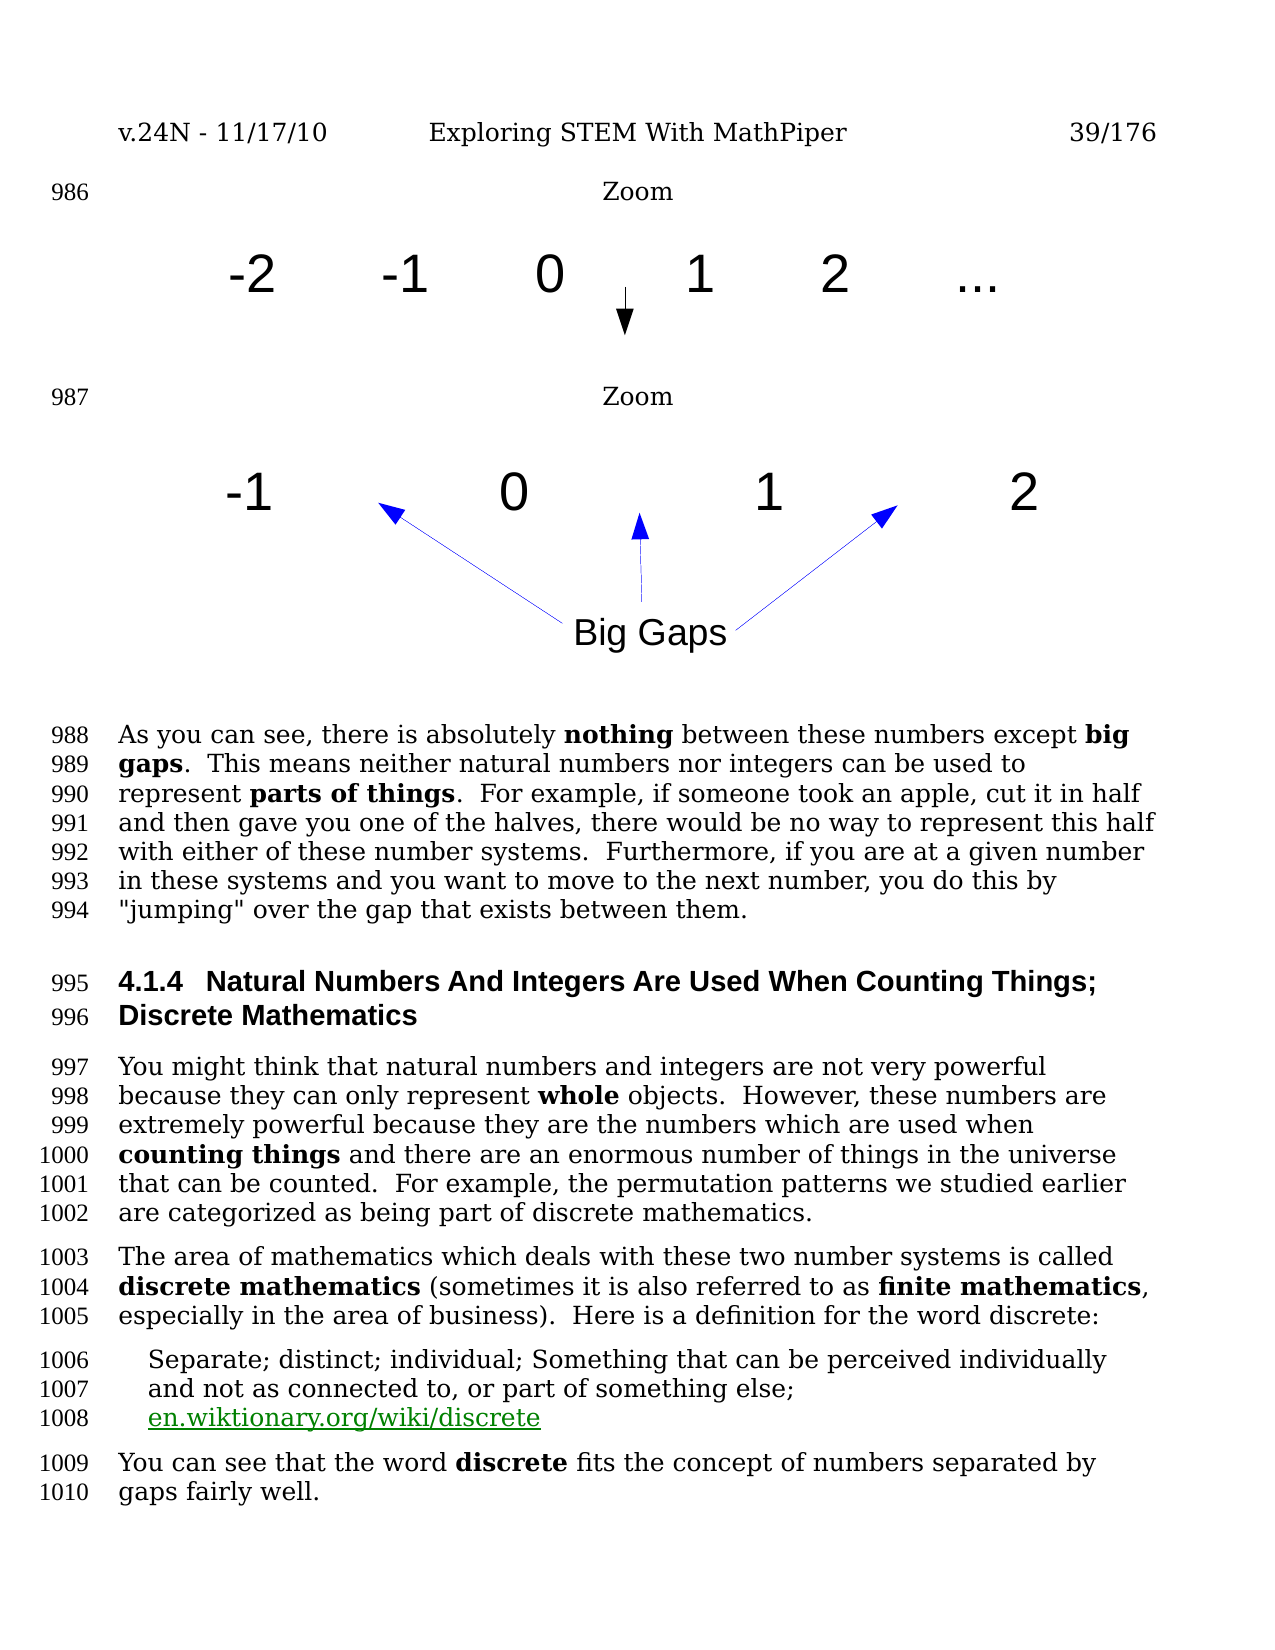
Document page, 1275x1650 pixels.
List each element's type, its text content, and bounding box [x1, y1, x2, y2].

text Zoom [118, 382, 1157, 411]
text The area of mathematics which deals with these two number systems is called discrete mathematics (sometimes it is also referred to as finite mathematics, especially in the area of business). Here is a definition for the word discrete: [118, 1242, 1157, 1330]
text You might think that natural numbers and integers are not very powerful because they can only represent whole objects. However, these numbers are extremely powerful because they are the numbers which are used when counting things and there are an enormous number of things in the universe that can be counted. For example, the permutation patterns we studied earlier are categorized as being part of discrete mathematics. [118, 1052, 1157, 1227]
text You can see that the word discrete fits the concept of numbers separated by gaps fairly well. [118, 1448, 1157, 1506]
text As you can see, there is absolutely nothing between these numbers except big gaps. This means neither natural numbers nor integers can be used to represent parts of things. For example, if someone took an apple, cut it in half and then gave you one of the halves, there would be no way to represent this half with either of these number systems. Furthermore, if you are at a given number in these systems and you want to move to the next number, you do this by "jumping" over the gap that exists between them. [118, 720, 1157, 925]
text Zoom [118, 177, 1157, 206]
text Separate; distinct; individual; Something that can be perceived individually and not as connected to, or part of something else; en.wiktionary.org/wiki/discrete [148, 1345, 1157, 1433]
subtitle Natural Numbers And Integers Are Used When Counting Things; Discrete Mathematics [118, 964, 1157, 1031]
